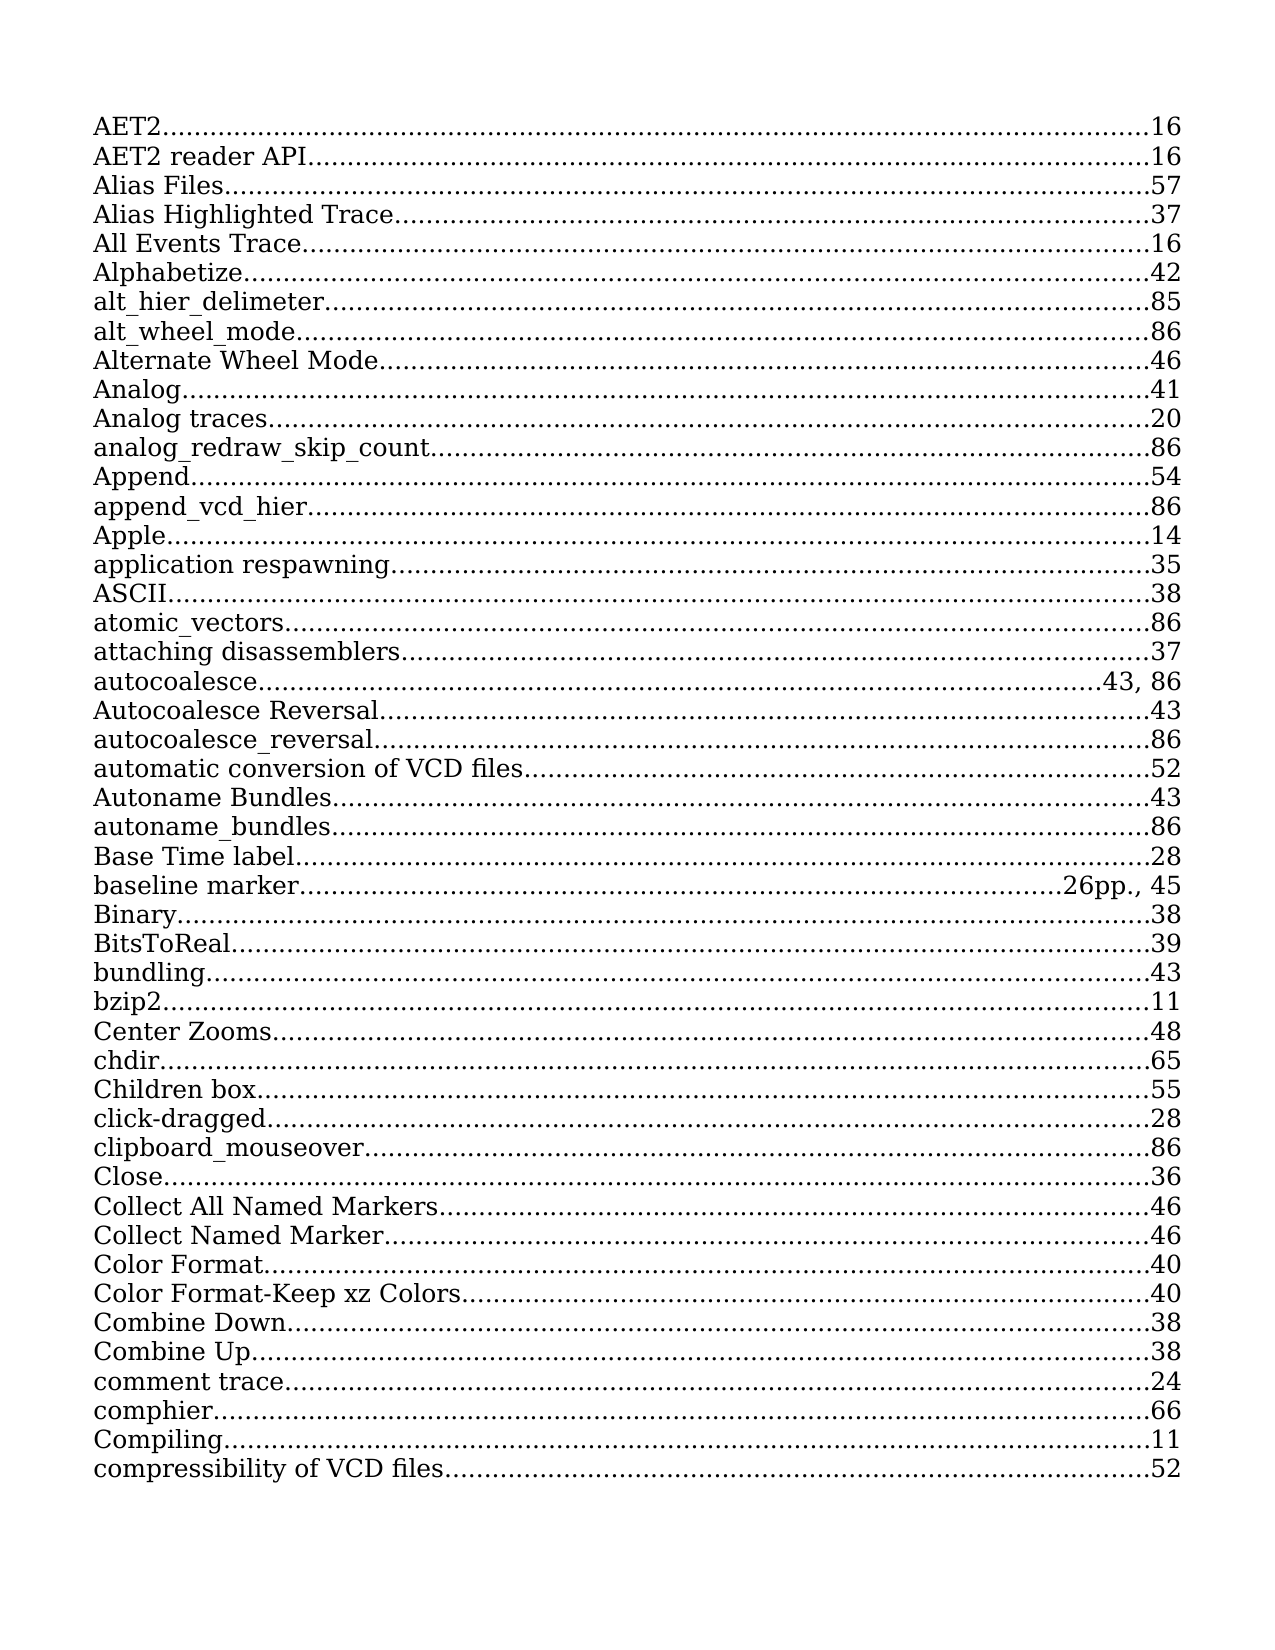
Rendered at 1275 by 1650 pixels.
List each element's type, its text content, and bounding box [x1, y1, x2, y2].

text AET2 reader API 16 [93, 142, 1182, 171]
text compressibility of VCD files 52 [93, 1454, 1182, 1483]
text Collect Named Marker 46 [93, 1221, 1182, 1250]
text Append 54 [93, 462, 1182, 492]
text comment trace 24 [93, 1367, 1182, 1396]
text append_vcd_hier 86 [93, 492, 1182, 521]
text automatic conversion of VCD files 52 [93, 754, 1182, 783]
text Compiling 11 [93, 1425, 1182, 1454]
text autocoalesce_reversal 86 [93, 725, 1182, 754]
text Color Format 40 [93, 1250, 1182, 1279]
text Children box 55 [93, 1075, 1182, 1104]
text autoname_bundles 86 [93, 812, 1182, 842]
text Base Time label 28 [93, 842, 1182, 871]
text Analog traces 20 [93, 404, 1182, 433]
text clipboard_mouseover 86 [93, 1133, 1182, 1162]
text ASCII 38 [93, 579, 1182, 608]
text Combine Up 38 [93, 1337, 1182, 1367]
text bundling 43 [93, 958, 1182, 987]
text Analog 41 [93, 375, 1182, 404]
text comphier 66 [93, 1396, 1182, 1425]
text chdir 65 [93, 1046, 1182, 1075]
text Autocoalesce Reversal 43 [93, 696, 1182, 725]
text Center Zooms 48 [93, 1017, 1182, 1046]
text Alphabetize 42 [93, 258, 1182, 287]
text bzip2 11 [93, 987, 1182, 1017]
text Apple 14 [93, 521, 1182, 550]
text Collect All Named Markers 46 [93, 1192, 1182, 1221]
text application respawning 35 [93, 550, 1182, 579]
text Color Format-Keep xz Colors 40 [93, 1279, 1182, 1308]
text click-dragged 28 [93, 1104, 1182, 1133]
text alt_wheel_mode 86 [93, 317, 1182, 346]
text All Events Trace 16 [93, 229, 1182, 258]
text autocoalesce 43, 86 [93, 667, 1182, 696]
text Combine Down 38 [93, 1308, 1182, 1337]
text AET2 16 [93, 112, 1182, 142]
text atomic_vectors 86 [93, 608, 1182, 637]
text attaching disassemblers 37 [93, 637, 1182, 667]
text BitsToReal 39 [93, 929, 1182, 958]
text Binary 38 [93, 900, 1182, 929]
text Close 36 [93, 1162, 1182, 1192]
text alt_hier_delimeter 85 [93, 287, 1182, 317]
text baseline marker 26pp., 45 [93, 871, 1182, 900]
text Alias Files 57 [93, 171, 1182, 200]
text Autoname Bundles 43 [93, 783, 1182, 812]
text analog_redraw_skip_count 86 [93, 433, 1182, 462]
text Alias Highlighted Trace 37 [93, 200, 1182, 229]
text Alternate Wheel Mode 46 [93, 346, 1182, 375]
